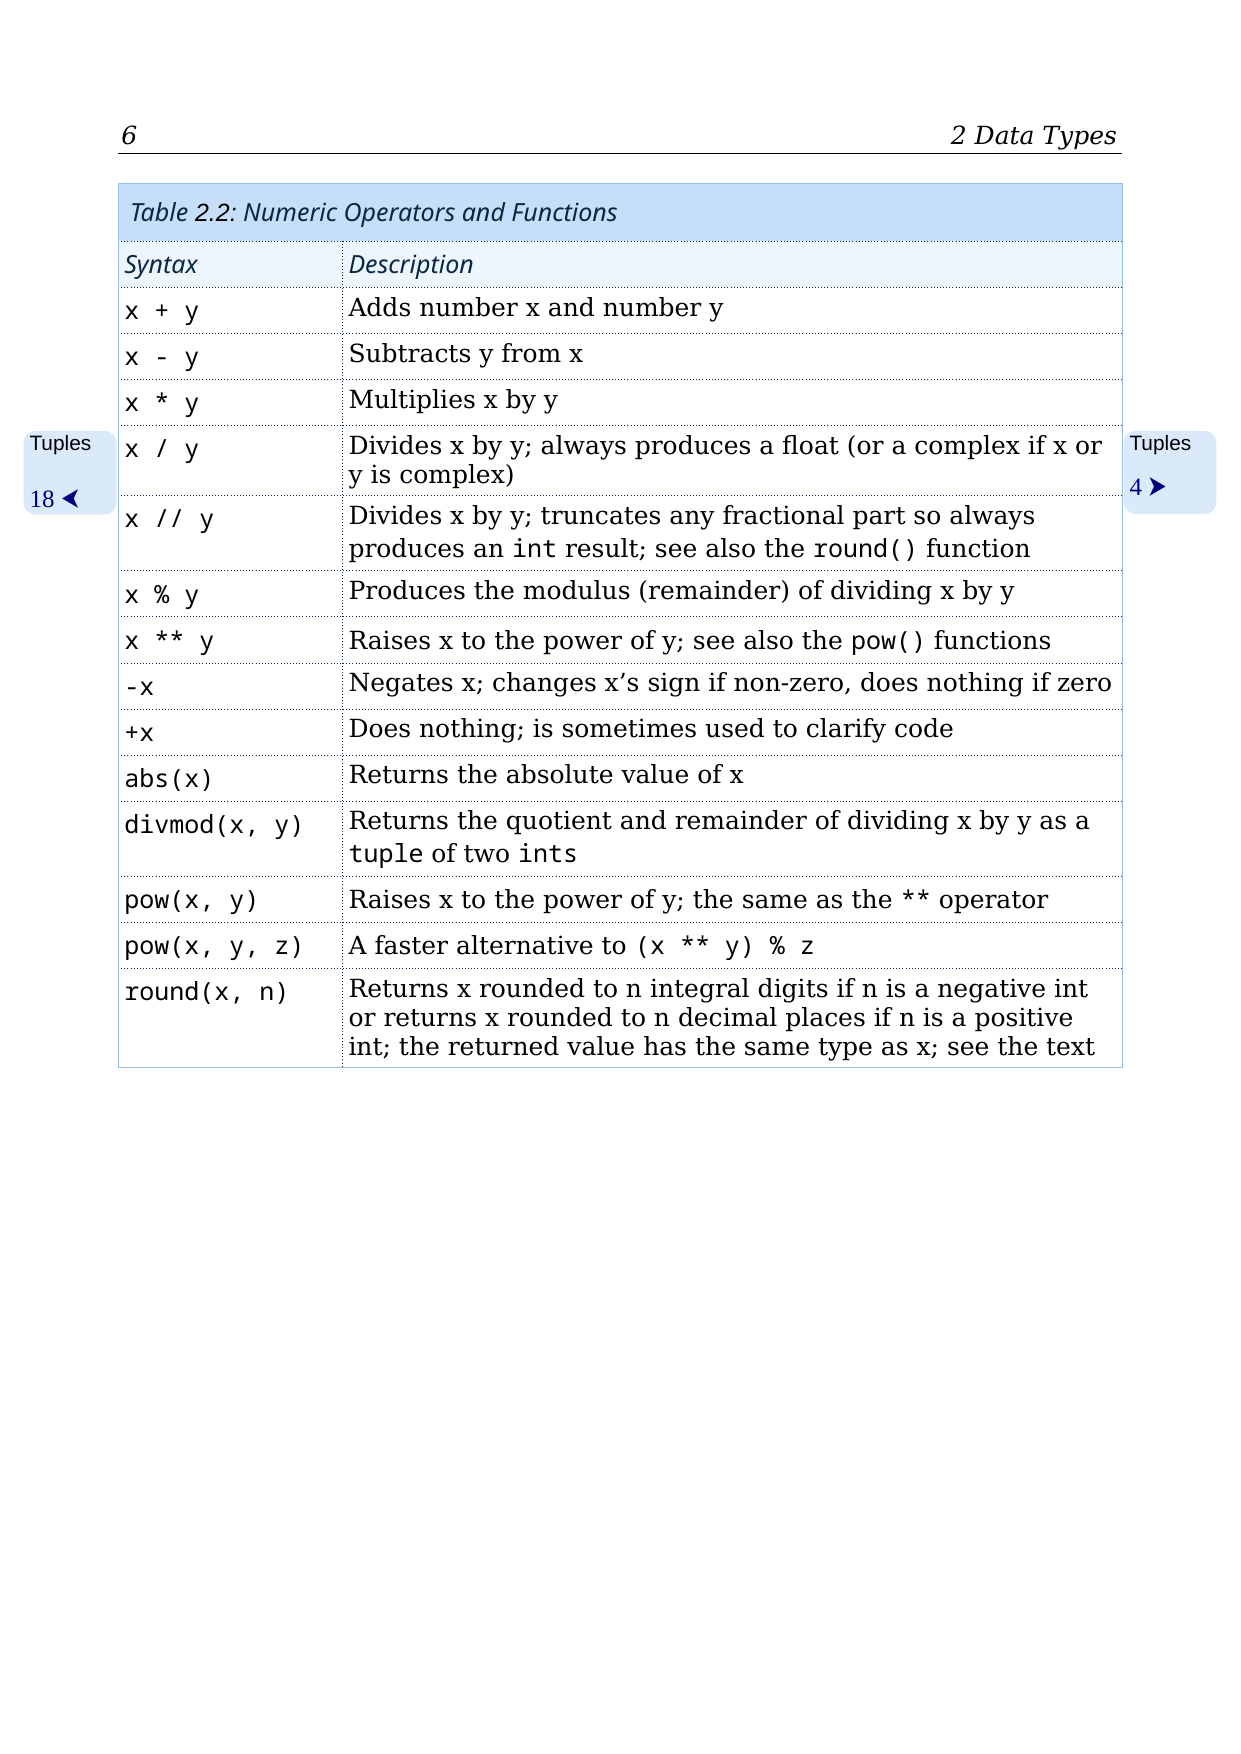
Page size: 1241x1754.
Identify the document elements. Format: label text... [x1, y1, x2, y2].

table_cell x - y [119, 333, 342, 379]
table_cell Adds number x and number y [342, 287, 1122, 333]
table_cell pow(x, y) [119, 876, 342, 922]
table_cell Does nothing; is sometimes used to clarify code [342, 709, 1122, 754]
table_cell Returns the quotient and remainder of dividing x by y as a tuple of two ints [342, 801, 1122, 876]
table_cell Negates x; changes x’s sign if non-zero, does nothing if zero [342, 663, 1122, 708]
table_cell Description [342, 241, 1122, 287]
table_cell +x [119, 709, 342, 754]
table_cell divmod(x, y) [119, 801, 342, 876]
table_cell Subtracts y from x [342, 333, 1122, 379]
table_cell pow(x, y, z) [119, 922, 342, 968]
table_cell round(x, n) [119, 968, 342, 1067]
table_cell x ** y [119, 616, 342, 662]
table_cell Divides x by y; truncates any fractional part so always produces an int result; see also the round() function [342, 495, 1122, 570]
table_cell x % y [119, 570, 342, 616]
table_cell Multiplies x by y [342, 379, 1122, 425]
table_cell Produces the modulus (remainder) of dividing x by y [342, 570, 1122, 616]
table_cell -x [119, 663, 342, 708]
table_cell Returns x rounded to n integral digits if n is a negative int or returns x rounded to n decimal places if n is a positive int; the returned value has the same type as x; see the text [342, 968, 1122, 1067]
table_cell x + y [119, 287, 342, 333]
table_cell x * y [119, 379, 342, 425]
table_cell Returns the absolute value of x [342, 755, 1122, 801]
table_cell Syntax [119, 241, 342, 287]
table_cell x // y [119, 495, 342, 570]
table_cell Raises x to the power of y; see also the pow() functions [342, 616, 1122, 662]
table_cell x / y [119, 425, 342, 495]
table_cell abs(x) [119, 755, 342, 801]
table_header Table 2.2: Numeric Operators and Functions [119, 184, 1122, 241]
table_cell Divides x by y; always produces a float (or a complex if x or y is complex) [342, 425, 1122, 495]
table_cell Raises x to the power of y; the same as the ** operator [342, 876, 1122, 922]
table_cell A faster alternative to (x ** y) % z [342, 922, 1122, 968]
